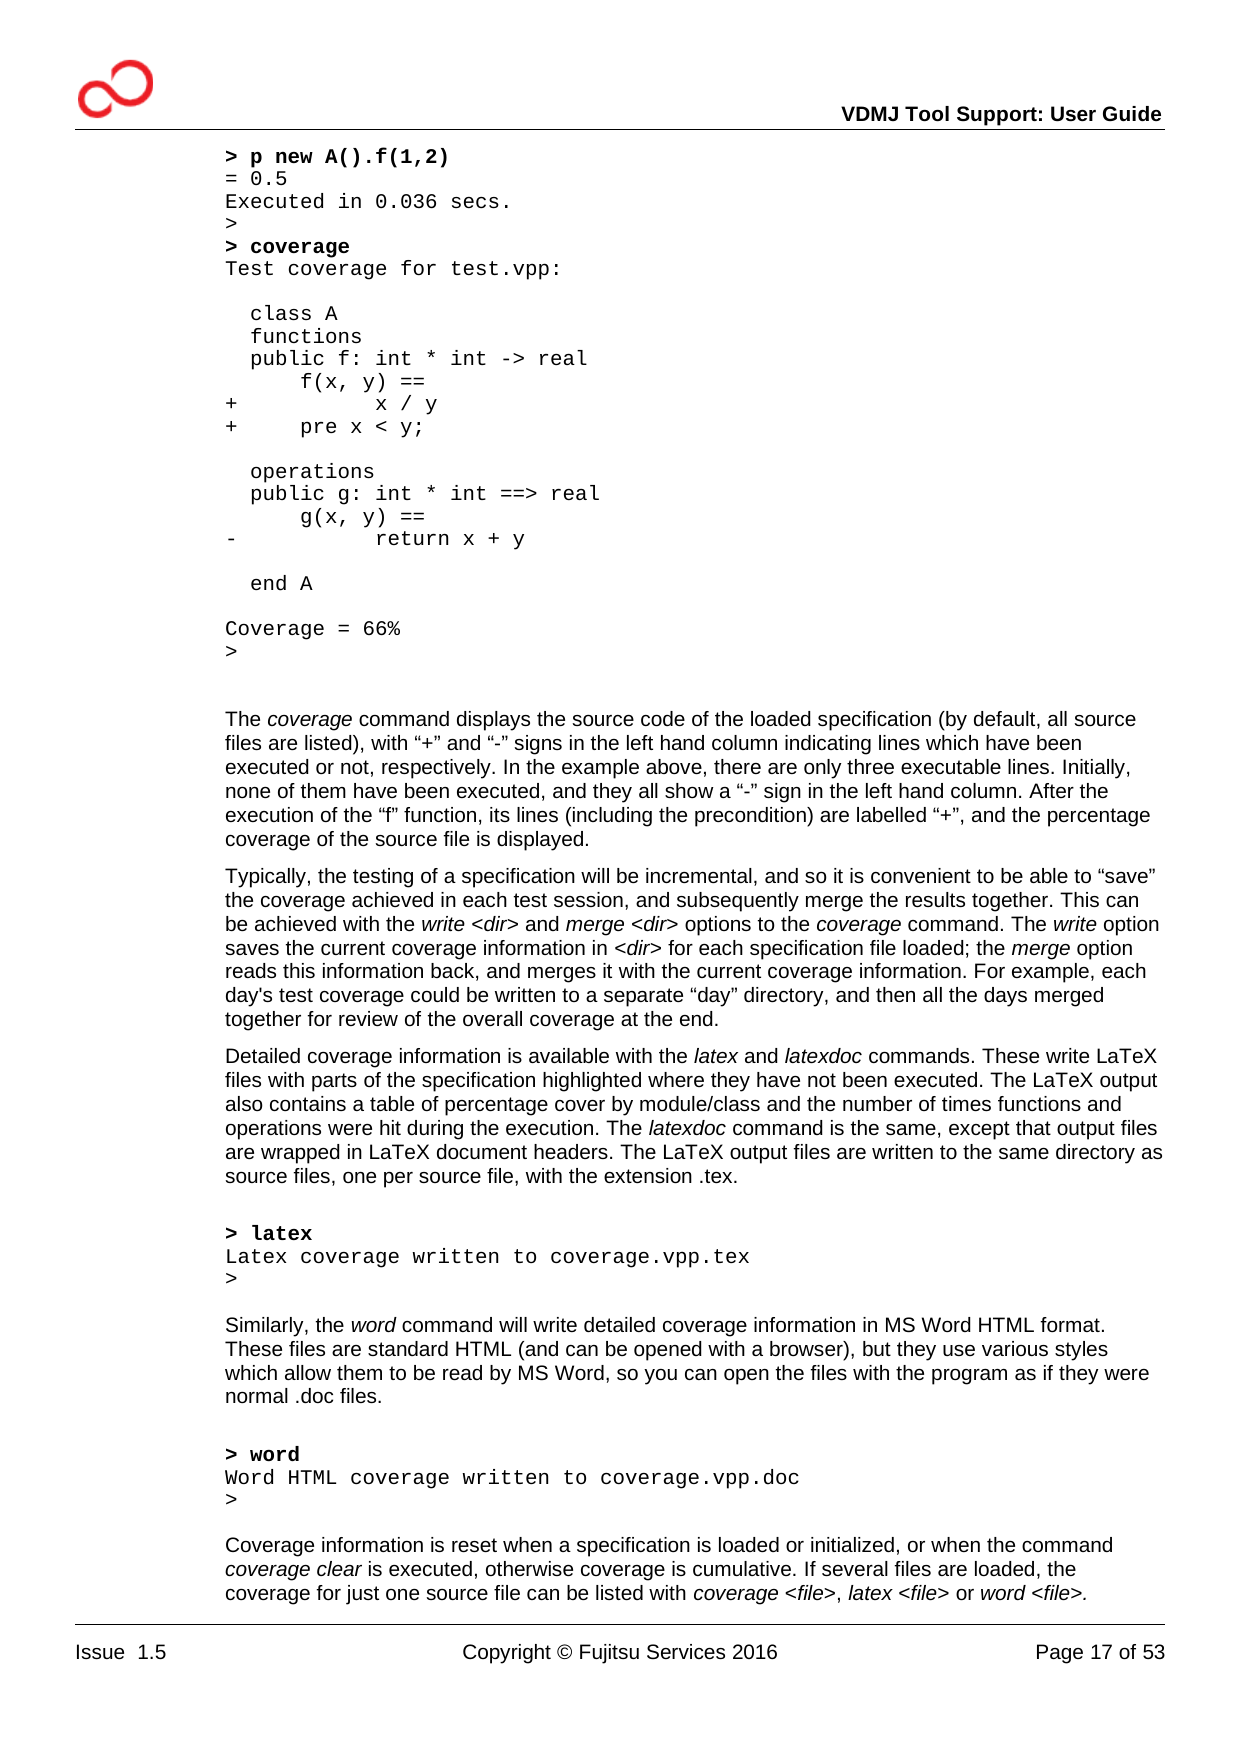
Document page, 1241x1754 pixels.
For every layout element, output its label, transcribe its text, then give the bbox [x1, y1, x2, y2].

text > [225, 1268, 1165, 1290]
text + pre x < y; [225, 415, 1165, 438]
text > coverage [225, 235, 1165, 258]
text Test coverage for test.vpp: [225, 258, 1165, 280]
text + x / y [225, 393, 1165, 415]
text public f: int * int -> real [225, 348, 1165, 370]
text end A [225, 573, 1165, 595]
text = 0.5 [225, 168, 1165, 190]
text > p new A().f(1,2) [225, 145, 1165, 168]
text f(x, y) == [225, 370, 1165, 393]
text Coverage = 66% [225, 618, 1165, 640]
text public g: int * int ==> real [225, 483, 1165, 505]
text > latex [225, 1223, 1165, 1245]
text - return x + y [225, 528, 1165, 550]
text > [225, 213, 1165, 235]
text The coverage command displays the source code of the loaded specification (by default, all source files are listed), with “+” and “-” signs in the left hand column indicating lines which have been executed or not, respectively. In the example above, there are only three executable lines. Initially, none of them have been executed, and they all show a “-” sign in the left hand column. After the execution of the “f” function, its lines (including the precondition) are labelled “+”, and the percentage coverage of the source file is displayed. [225, 708, 1165, 851]
text > word [225, 1444, 1165, 1466]
text Similarly, the word command will write detailed coverage information in MS Word HTML format. These files are standard HTML (and can be opened with a browser), but they use various styles which allow them to be read by MS Word, so you can open the files with the program as if they were normal .doc files. [225, 1313, 1165, 1409]
text Word HTML coverage written to coverage.vpp.doc [225, 1466, 1165, 1489]
text Typically, the testing of a specification will be incremental, and so it is convenient to be able to “save” the coverage achieved in each test session, and subsequently merge the results together. This can be achieved with the write <dir> and merge <dir> options to the coverage command. The write option saves the current coverage information in <dir> for each specification file loaded; the merge option reads this information back, and merges it with the current coverage information. For example, each day's test coverage could be written to a separate “day” directory, and then all the days merged together for review of the overall coverage at the end. [225, 864, 1165, 1032]
text operations [225, 460, 1165, 483]
text > [225, 1489, 1165, 1511]
text functions [225, 325, 1165, 348]
text Latex coverage written to coverage.vpp.tex [225, 1245, 1165, 1268]
text class A [225, 303, 1165, 325]
picture [78, 52, 153, 128]
text Executed in 0.036 secs. [225, 190, 1165, 213]
text Detailed coverage information is available with the latex and latexdoc commands. These write LaTeX files with parts of the specification highlighted where they have not been executed. The LaTeX output also contains a table of percentage cover by module/class and the number of times functions and operations were hit during the execution. The latexdoc command is the same, except that output files are wrapped in LaTeX document headers. The LaTeX output files are written to the same directory as source files, one per source file, with the extension .tex. [225, 1044, 1165, 1188]
text g(x, y) == [225, 505, 1165, 528]
text Coverage information is reset when a specification is loaded or initialized, or when the command coverage clear is executed, otherwise coverage is cumulative. If several files are loaded, the coverage for just one source file can be listed with coverage <file>, latex <file> or word <file>. [225, 1534, 1165, 1606]
text > [225, 640, 1165, 663]
